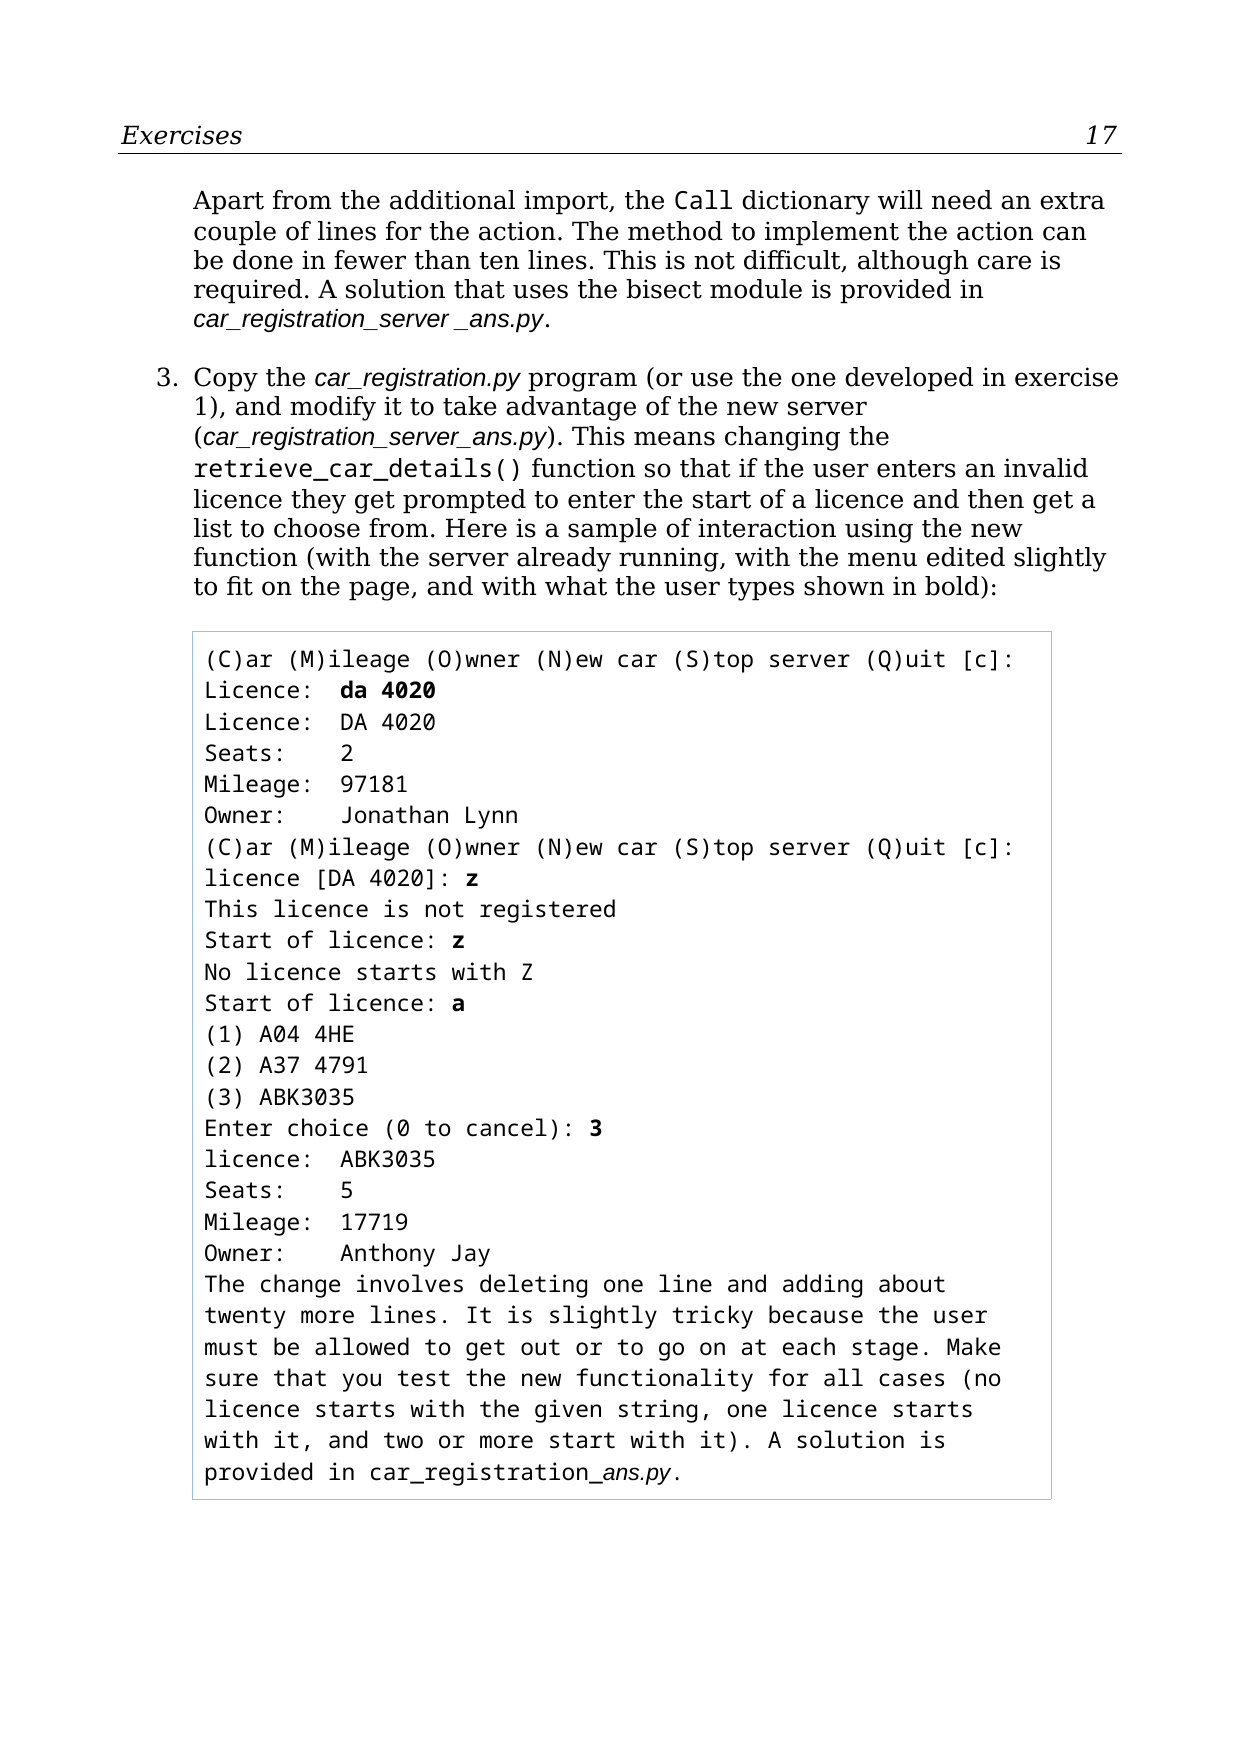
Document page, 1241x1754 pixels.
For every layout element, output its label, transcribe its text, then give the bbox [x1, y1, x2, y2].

text Licence: da 4020 [193, 662, 1051, 694]
text The change involves deleting one line and adding about twenty more lines. It is slightly tricky because the user must be allowed to get out or to go on at each stage. Make sure that you test the new functionality for all cases (no licence starts with the given string, one licence starts with it, and two or more start with it). A solution is provided in car_registration_ans.py. [193, 1256, 1051, 1499]
text This licence is not registered [193, 881, 1051, 912]
text (3) ABK3035 [193, 1069, 1051, 1100]
text Mileage: 17719 [193, 1194, 1051, 1225]
text Mileage: 97181 [193, 756, 1051, 787]
text Start of licence: a [193, 975, 1051, 1006]
text Owner: Anthony Jay [193, 1225, 1051, 1256]
text (C)ar (M)ileage (O)wner (N)ew car (S)top server (Q)uit [c]: [193, 632, 1051, 662]
text (2) A37 4791 [193, 1037, 1051, 1069]
text Seats: 2 [193, 725, 1051, 756]
text Seats: 5 [193, 1162, 1051, 1194]
text Start of licence: z [193, 912, 1051, 944]
list Copy the car_registration.py program (or use the one developed in exercise 1), and modify it to take advantage of the new server (car_registration_server_ans.py). This means changing the retrieve_car_details() function so that if the user enters an invalid licence they get prompted to enter the start of a licence and then get a list to choose from. Here is a sample of interaction using the new function (with the server already running, with the menu edited slightly to fit on the page, and with what the user types shown in bold): [156, 363, 1122, 602]
list Apart from the additional import, the Call dictionary will need an extra couple of lines for the action. The method to implement the action can be done in fewer than ten lines. This is not difficult, although care is required. A solution that uses the bisect module is provided in car_registration_server _ans.py. [156, 183, 1122, 334]
text Licence: DA 4020 [193, 694, 1051, 725]
text No licence starts with Z [193, 944, 1051, 975]
text Owner: Jonathan Lynn [193, 787, 1051, 819]
text licence: ABK3035 [193, 1131, 1051, 1162]
text (1) A04 4HE [193, 1006, 1051, 1037]
text Enter choice (0 to cancel): 3 [193, 1100, 1051, 1131]
text (C)ar (M)ileage (O)wner (N)ew car (S)top server (Q)uit [c]: [193, 819, 1051, 850]
text licence [DA 4020]: z [193, 850, 1051, 881]
